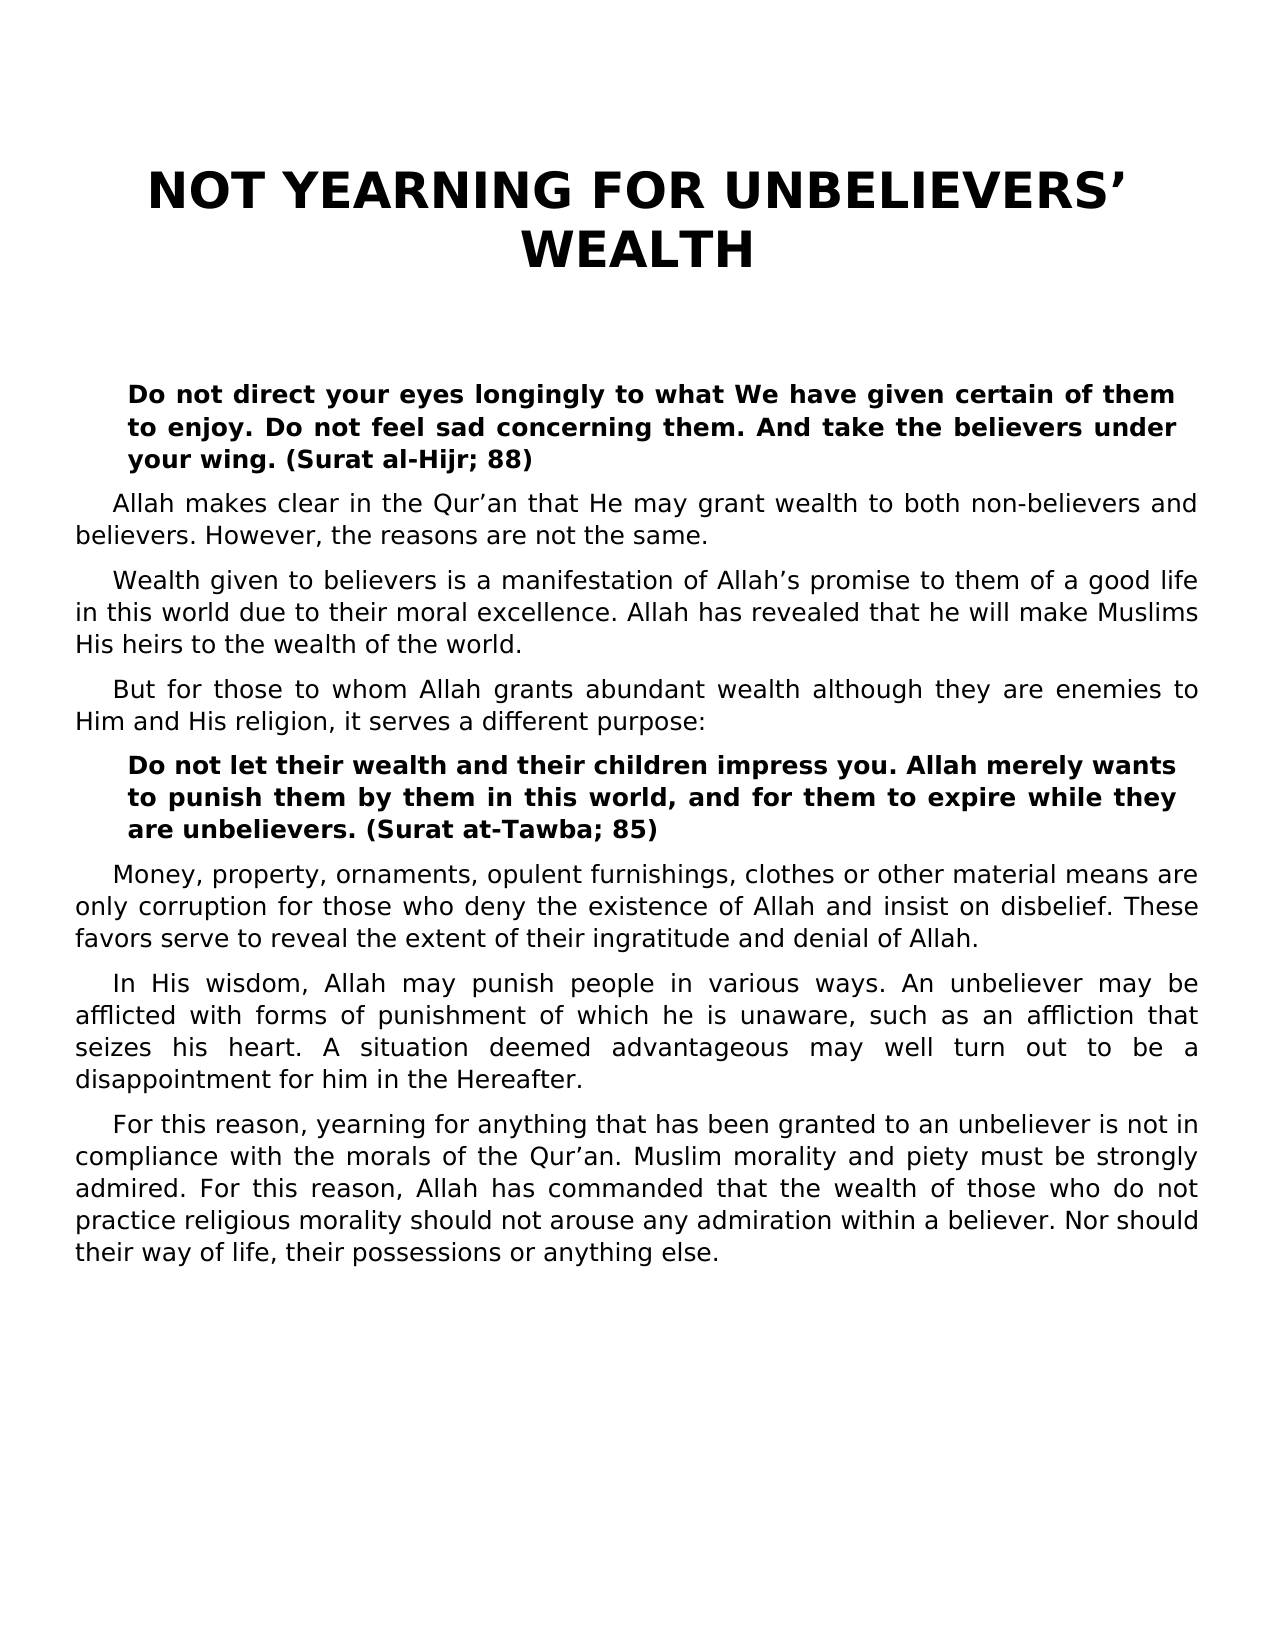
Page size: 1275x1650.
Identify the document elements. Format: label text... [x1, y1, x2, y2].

text Do not let their wealth and their children impress you. Allah merely wants to punish them by them in this world, and for them to expire while they are unbelievers. (Surat at-Tawba; 85) [127, 751, 1177, 845]
text Allah makes clear in the Qur’an that He may grant wealth to both non-believers and believers. However, the reasons are not the same. [75, 489, 1200, 551]
text Money, property, ornaments, opulent furnishings, clothes or other material means are only corruption for those who deny the existence of Allah and insist on disbelief. These favors serve to reveal the extent of their ingratitude and denial of Allah. [75, 860, 1200, 953]
text In His wisdom, Allah may punish people in various ways. An unbeliever may be afflicted with forms of punishment of which he is unaware, such as an affliction that seizes his heart. A situation deemed advantageous may well turn out to be a disappointment for him in the Hereafter. [75, 969, 1200, 1094]
text But for those to whom Allah grants abundant wealth although they are enemies to Him and His religion, it serves a different purpose: [75, 675, 1200, 736]
text Do not direct your eyes longingly to what We have given certain of them to enjoy. Do not feel sad concerning them. And take the believers under your wing. (Surat al-Hijr; 88) [127, 381, 1177, 474]
subtitle NOT YEARNING FOR UNBELIEVERS’ WEALTH [75, 162, 1200, 279]
text Wealth given to believers is a manifestation of Allah’s promise to them of a good life in this world due to their moral excellence. Allah has revealed that he will make Muslims His heirs to the wealth of the world. [75, 566, 1200, 659]
text For this reason, yearning for anything that has been granted to an unbeliever is not in compliance with the morals of the Qur’an. Muslim morality and piety must be strongly admired. For this reason, Allah has commanded that the wealth of those who do not practice religious morality should not arouse any admiration within a believer. Nor should their way of life, their possessions or anything else. [75, 1110, 1200, 1267]
